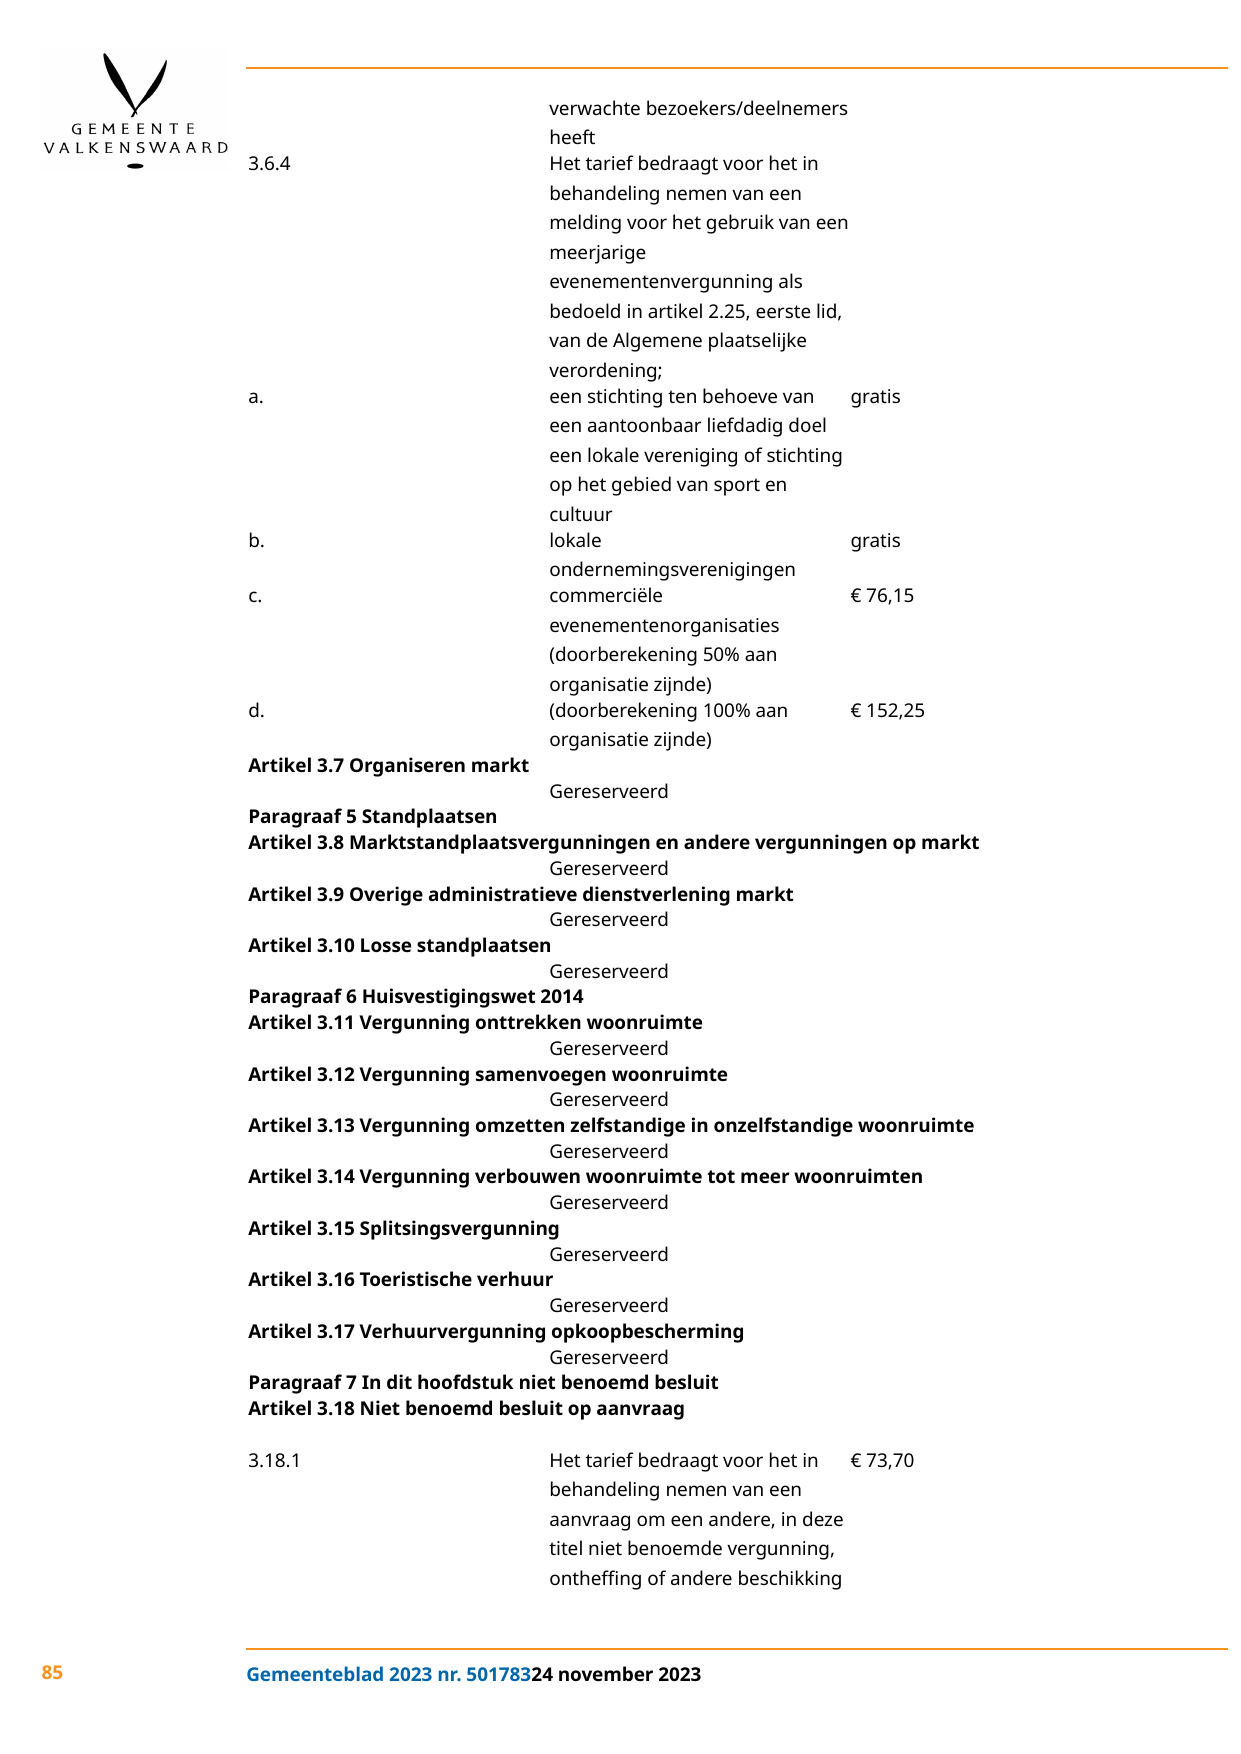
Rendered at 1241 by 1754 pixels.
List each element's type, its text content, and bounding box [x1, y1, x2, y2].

table_cell [248, 1087, 549, 1112]
table_cell b. [248, 527, 549, 582]
table_cell Gereserveerd [549, 1293, 850, 1318]
table_cell [850, 1190, 1152, 1215]
table_cell (doorberekening 100% aan organisatie zijnde) [549, 697, 850, 752]
table_cell Gereserveerd [549, 1035, 850, 1061]
table_cell [248, 1138, 549, 1164]
table_cell Gereserveerd [549, 958, 850, 984]
table_cell Paragraaf 7 In dit hoofdstuk niet benoemd besluit [248, 1370, 1152, 1395]
table_cell [850, 150, 1152, 383]
table_cell Artikel 3.17 Verhuurvergunning opkoopbescherming [248, 1318, 1152, 1344]
table_cell Artikel 3.7 Organiseren markt [248, 752, 1152, 778]
table_cell a. [248, 383, 549, 527]
table_cell Gereserveerd [549, 778, 850, 803]
table_cell [549, 1421, 850, 1447]
table_cell [248, 906, 549, 932]
table_cell [850, 906, 1152, 932]
table_cell [850, 1344, 1152, 1369]
table_cell lokale ondernemingsverenigingen [549, 527, 850, 582]
table_cell een stichting ten behoeve van een aantoonbaar liefdadig doel een lokale vereniging of stichting op het gebied van sport en cultuur [549, 383, 850, 527]
table_cell Gereserveerd [549, 1190, 850, 1215]
table_cell Artikel 3.12 Vergunning samenvoegen woonruimte [248, 1061, 1152, 1087]
table_cell [248, 1190, 549, 1215]
table_cell d. [248, 697, 549, 752]
table_cell Artikel 3.13 Vergunning omzetten zelfstandige in onzelfstandige woonruimte [248, 1112, 1152, 1138]
table_cell [248, 1035, 549, 1061]
table_cell [850, 1421, 1152, 1447]
table_cell € 152,25 [850, 697, 1152, 752]
table_cell Gereserveerd [549, 1241, 850, 1267]
table_cell 3.18.1 [248, 1447, 549, 1591]
table_cell Paragraaf 6 Huisvestigingswet 2014 [248, 984, 1152, 1009]
table_cell [850, 1087, 1152, 1112]
table_cell [248, 1241, 549, 1267]
table_cell Artikel 3.10 Losse standplaatsen [248, 932, 1152, 958]
table_cell € 73,70 [850, 1447, 1152, 1591]
table_cell verwachte bezoekers/deelnemers heeft [549, 95, 850, 150]
table_cell Artikel 3.11 Vergunning onttrekken woonruimte [248, 1009, 1152, 1035]
table_cell Gereserveerd [549, 855, 850, 881]
table_cell [850, 1241, 1152, 1267]
table_cell Gereserveerd [549, 1087, 850, 1112]
table_cell [248, 855, 549, 881]
table_cell Gereserveerd [549, 1344, 850, 1369]
table_cell [850, 95, 1152, 150]
table_cell Paragraaf 5 Standplaatsen [248, 804, 1152, 829]
table_cell c. [248, 582, 549, 697]
table_cell Artikel 3.14 Vergunning verbouwen woonruimte tot meer woonruimten [248, 1164, 1152, 1189]
table_cell [850, 1293, 1152, 1318]
table_cell Artikel 3.18 Niet benoemd besluit op aanvraag [248, 1395, 1152, 1421]
table_cell [248, 778, 549, 803]
table_cell € 76,15 [850, 582, 1152, 697]
table_cell [248, 1293, 549, 1318]
table_cell gratis [850, 527, 1152, 582]
table_cell [248, 95, 549, 150]
table_cell [850, 958, 1152, 984]
table_cell Gereserveerd [549, 1138, 850, 1164]
table_cell [248, 958, 549, 984]
table_cell Artikel 3.16 Toeristische verhuur [248, 1267, 1152, 1292]
table_cell [248, 1421, 549, 1447]
table_cell [850, 855, 1152, 881]
table_cell commerciële evenementenorganisaties (doorberekening 50% aan organisatie zijnde) [549, 582, 850, 697]
table_cell 3.6.4 [248, 150, 549, 383]
table_cell Artikel 3.15 Splitsingsvergunning [248, 1215, 1152, 1241]
table_cell [850, 1138, 1152, 1164]
table_cell [850, 778, 1152, 803]
table_cell gratis [850, 383, 1152, 527]
table_cell Het tarief bedraagt voor het in behandeling nemen van een melding voor het gebruik van een meerjarige evenementenvergunning als bedoeld in artikel 2.25, eerste lid, van de Algemene plaatselijke verordening; [549, 150, 850, 383]
table_cell [248, 1344, 549, 1369]
table_cell Artikel 3.8 Marktstandplaatsvergunningen en andere vergunningen op markt [248, 829, 1152, 855]
picture [41, 47, 231, 172]
table_cell [850, 1035, 1152, 1061]
table_cell Artikel 3.9 Overige administratieve dienstverlening markt [248, 881, 1152, 906]
table_cell Gereserveerd [549, 906, 850, 932]
table_cell Het tarief bedraagt voor het in behandeling nemen van een aanvraag om een andere, in deze titel niet benoemde vergunning, ontheffing of andere beschikking [549, 1447, 850, 1591]
